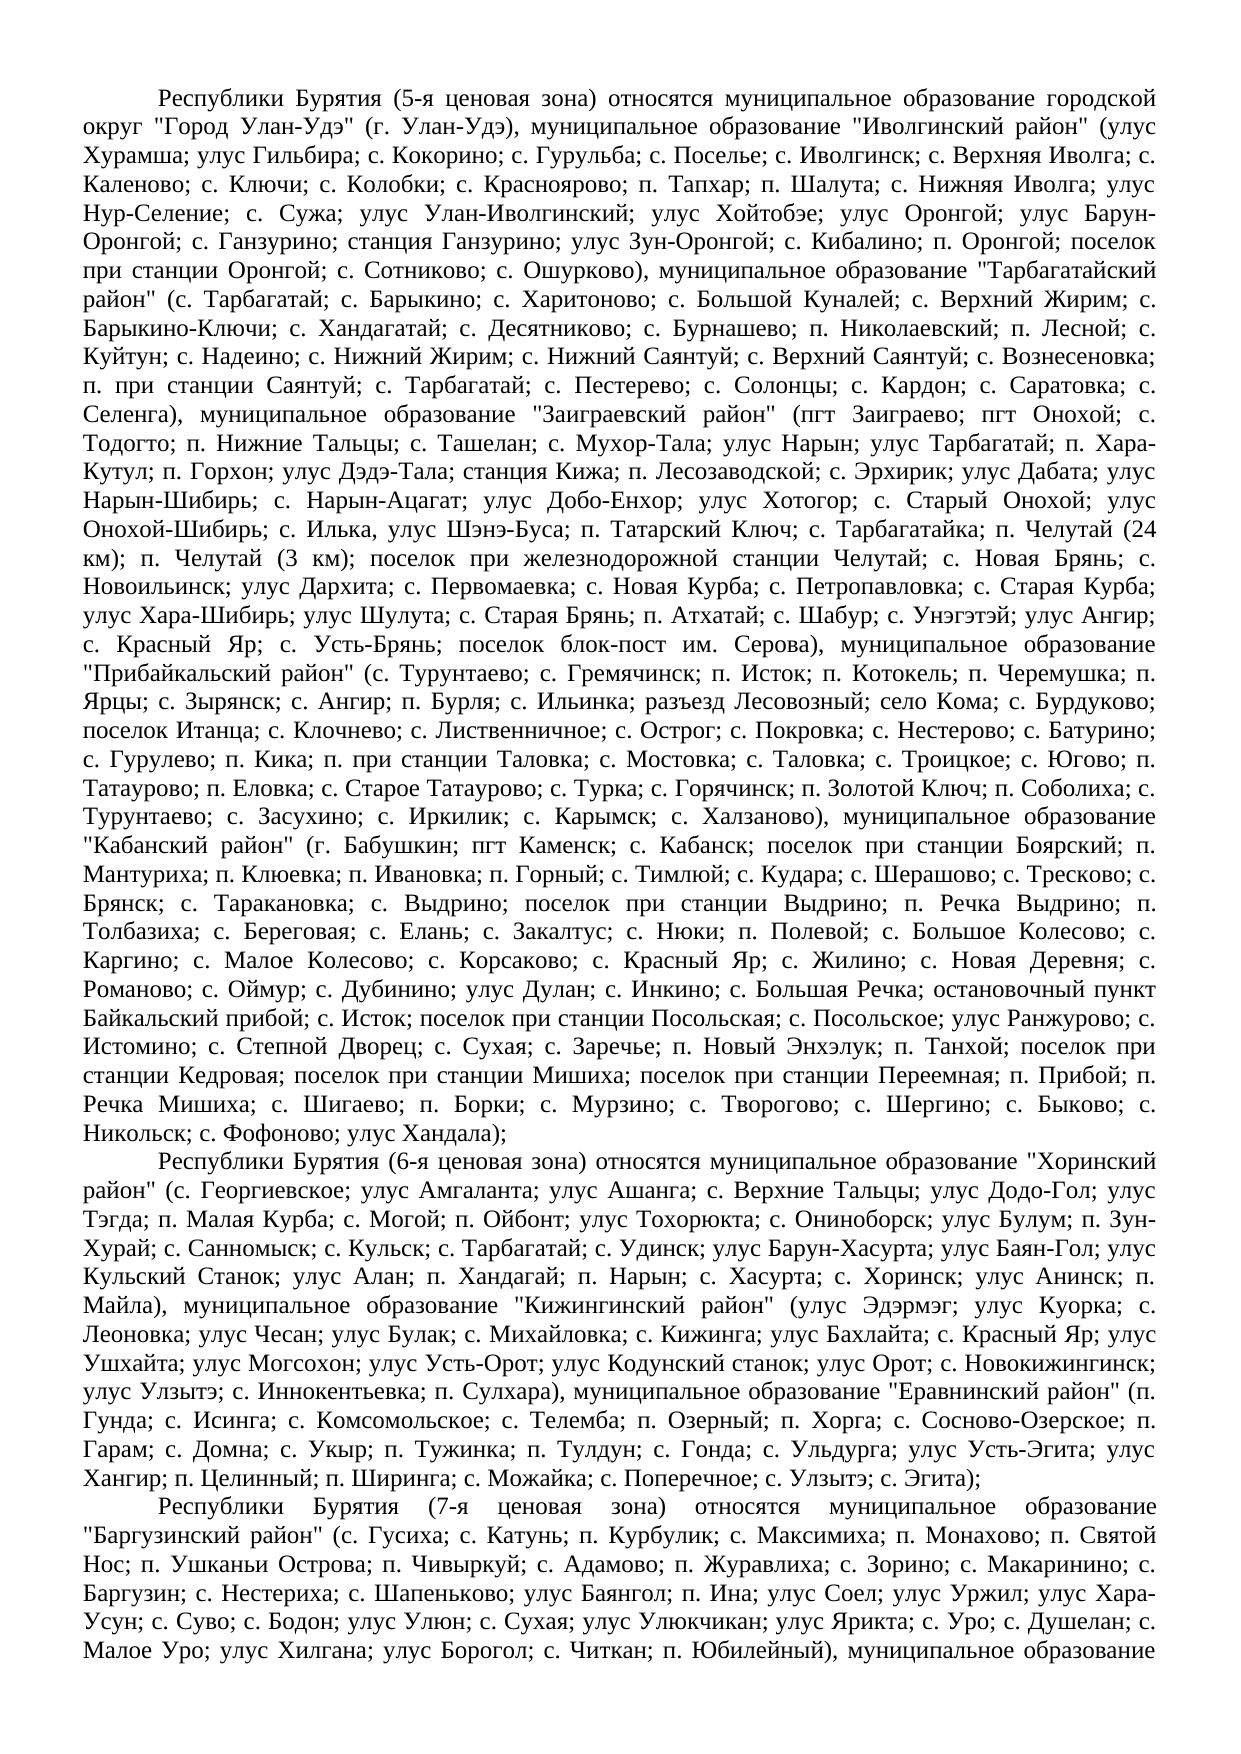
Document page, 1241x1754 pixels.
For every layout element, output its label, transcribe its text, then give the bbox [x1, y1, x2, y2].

text Республики Бурятия (6-я ценовая зона) относятся муниципальное образование "Хоринский район" (с. Георгиевское; улус Амгаланта; улус Ашанга; с. Верхние Тальцы; улус Додо-Гол; улус Тэгда; п. Малая Курба; с. Могой; п. Ойбонт; улус Тохорюкта; с. Ониноборск; улус Булум; п. Зун-Хурай; с. Санномыск; с. Кульск; с. Тарбагатай; с. Удинск; улус Барун-Хасурта; улус Баян-Гол; улус Кульский Станок; улус Алан; п. Хандагай; п. Нарын; с. Хасурта; с. Хоринск; улус Анинск; п. Майла), муниципальное образование "Кижингинский район" (улус Эдэрмэг; улус Куорка; с. Леоновка; улус Чесан; улус Булак; с. Михайловка; с. Кижинга; улус Бахлайта; с. Красный Яр; улус Ушхайта; улус Могсохон; улус Усть-Орот; улус Кодунский станок; улус Орот; с. Новокижингинск; улус Улзытэ; с. Иннокентьевка; п. Сулхара), муниципальное образование "Еравнинский район" (п. Гунда; с. Исинга; с. Комсомольское; с. Телемба; п. Озерный; п. Хорга; с. Сосново-Озерское; п. Гарам; с. Домна; с. Укыр; п. Тужинка; п. Тулдун; с. Гонда; с. Ульдурга; улус Усть-Эгита; улус Хангир; п. Целинный; п. Ширинга; с. Можайка; с. Поперечное; с. Улзытэ; с. Эгита); [83, 1146, 1157, 1491]
text Республики Бурятия (5-я ценовая зона) относятся муниципальное образование городской округ "Город Улан-Удэ" (г. Улан-Удэ), муниципальное образование "Иволгинский район" (улус Хурамша; улус Гильбира; с. Кокорино; с. Гурульба; с. Поселье; с. Иволгинск; с. Верхняя Иволга; с. Каленово; с. Ключи; с. Колобки; с. Красноярово; п. Тапхар; п. Шалута; с. Нижняя Иволга; улус Hyp-Селение; с. Сужа; улус Улан-Иволгинский; улус Хойтобэе; улус Оронгой; улус Барун-Оронгой; с. Ганзурино; станция Ганзурино; улус Зун-Оронгой; с. Кибалино; п. Оронгой; поселок при станции Оронгой; с. Сотниково; с. Ошурково), муниципальное образование "Тарбагатайский район" (с. Тарбагатай; с. Барыкино; с. Харитоново; с. Большой Куналей; с. Верхний Жирим; с. Барыкино-Ключи; с. Хандагатай; с. Десятниково; с. Бурнашево; п. Николаевский; п. Лесной; с. Куйтун; с. Надеино; с. Нижний Жирим; с. Нижний Саянтуй; с. Верхний Саянтуй; с. Вознесеновка; п. при станции Саянтуй; с. Тарбагатай; с. Пестерево; с. Солонцы; с. Кардон; с. Саратовка; с. Селенга), муниципальное образование "Заиграевский район" (пгт Заиграево; пгт Онохой; с. Тодогто; п. Нижние Тальцы; с. Ташелан; с. Мухор-Тала; улус Нарын; улус Тарбагатай; п. Хара-Кутул; п. Горхон; улус Дэдэ-Тала; станция Кижа; п. Лесозаводской; с. Эрхирик; улус Дабата; улус Нарын-Шибирь; с. Нарын-Ацагат; улус Добо-Енхор; улус Хотогор; с. Старый Онохой; улус Онохой-Шибирь; с. Илька, улус Шэнэ-Буса; п. Татарский Ключ; с. Тарбагатайка; п. Челутай (24 км); п. Челутай (3 км); поселок при железнодорожной станции Челутай; с. Новая Брянь; с. Новоильинск; улус Дархита; с. Первомаевка; с. Новая Курба; с. Петропавловка; с. Старая Курба; улус Хара-Шибирь; улус Шулута; с. Старая Брянь; п. Атхатай; с. Шабур; с. Унэгэтэй; улус Ангир; с. Красный Яр; с. Усть-Брянь; поселок блок-пост им. Серова), муниципальное образование "Прибайкальский район" (с. Турунтаево; с. Гремячинск; п. Исток; п. Котокель; п. Черемушка; п. Ярцы; с. Зырянск; с. Ангир; п. Бурля; с. Ильинка; разъезд Лесовозный; село Кома; с. Бурдуково; поселок Итанца; с. Клочнево; с. Лиственничное; с. Острог; с. Покровка; с. Нестерово; с. Батурино; с. Гурулево; п. Кика; п. при станции Таловка; с. Мостовка; с. Таловка; с. Троицкое; с. Югово; п. Татаурово; п. Еловка; с. Старое Татаурово; с. Турка; с. Горячинск; п. Золотой Ключ; п. Соболиха; с. Турунтаево; с. Засухино; с. Иркилик; с. Карымск; с. Халзаново), муниципальное образование "Кабанский район" (г. Бабушкин; пгт Каменск; с. Кабанск; поселок при станции Боярский; п. Мантуриха; п. Клюевка; п. Ивановка; п. Горный; с. Тимлюй; с. Кудара; с. Шерашово; с. Тресково; с. Брянск; с. Таракановка; с. Выдрино; поселок при станции Выдрино; п. Речка Выдрино; п. Толбазиха; с. Береговая; с. Елань; с. Закалтус; с. Нюки; п. Полевой; с. Большое Колесово; с. Каргино; с. Малое Колесово; с. Корсаково; с. Красный Яр; с. Жилино; с. Новая Деревня; с. Романово; с. Оймур; с. Дубинино; улус Дулан; с. Инкино; с. Большая Речка; остановочный пункт Байкальский прибой; с. Исток; поселок при станции Посольская; с. Посольское; улус Ранжурово; с. Истомино; с. Степной Дворец; с. Сухая; с. Заречье; п. Новый Энхэлук; п. Танхой; поселок при станции Кедровая; поселок при станции Мишиха; поселок при станции Переемная; п. Прибой; п. Речка Мишиха; с. Шигаево; п. Борки; с. Мурзино; с. Творогово; с. Шергино; с. Быково; с. Никольск; с. Фофоново; улус Хандала); [83, 83, 1157, 1146]
text Республики Бурятия (7-я ценовая зона) относятся муниципальное образование "Баргузинский район" (с. Гусиха; с. Катунь; п. Курбулик; с. Максимиха; п. Монахово; п. Святой Нос; п. Ушканьи Острова; п. Чивыркуй; с. Адамово; п. Журавлиха; с. Зорино; с. Макаринино; с. Баргузин; с. Нестериха; с. Шапеньково; улус Баянгол; п. Ина; улус Соел; улус Уржил; улус Хара-Усун; с. Суво; с. Бодон; улус Улюн; с. Сухая; улус Улюкчикан; улус Ярикта; с. Уро; с. Душелан; с. Малое Уро; улус Хилгана; улус Борогол; с. Читкан; п. Юбилейный), муниципальное образование [83, 1491, 1157, 1664]
